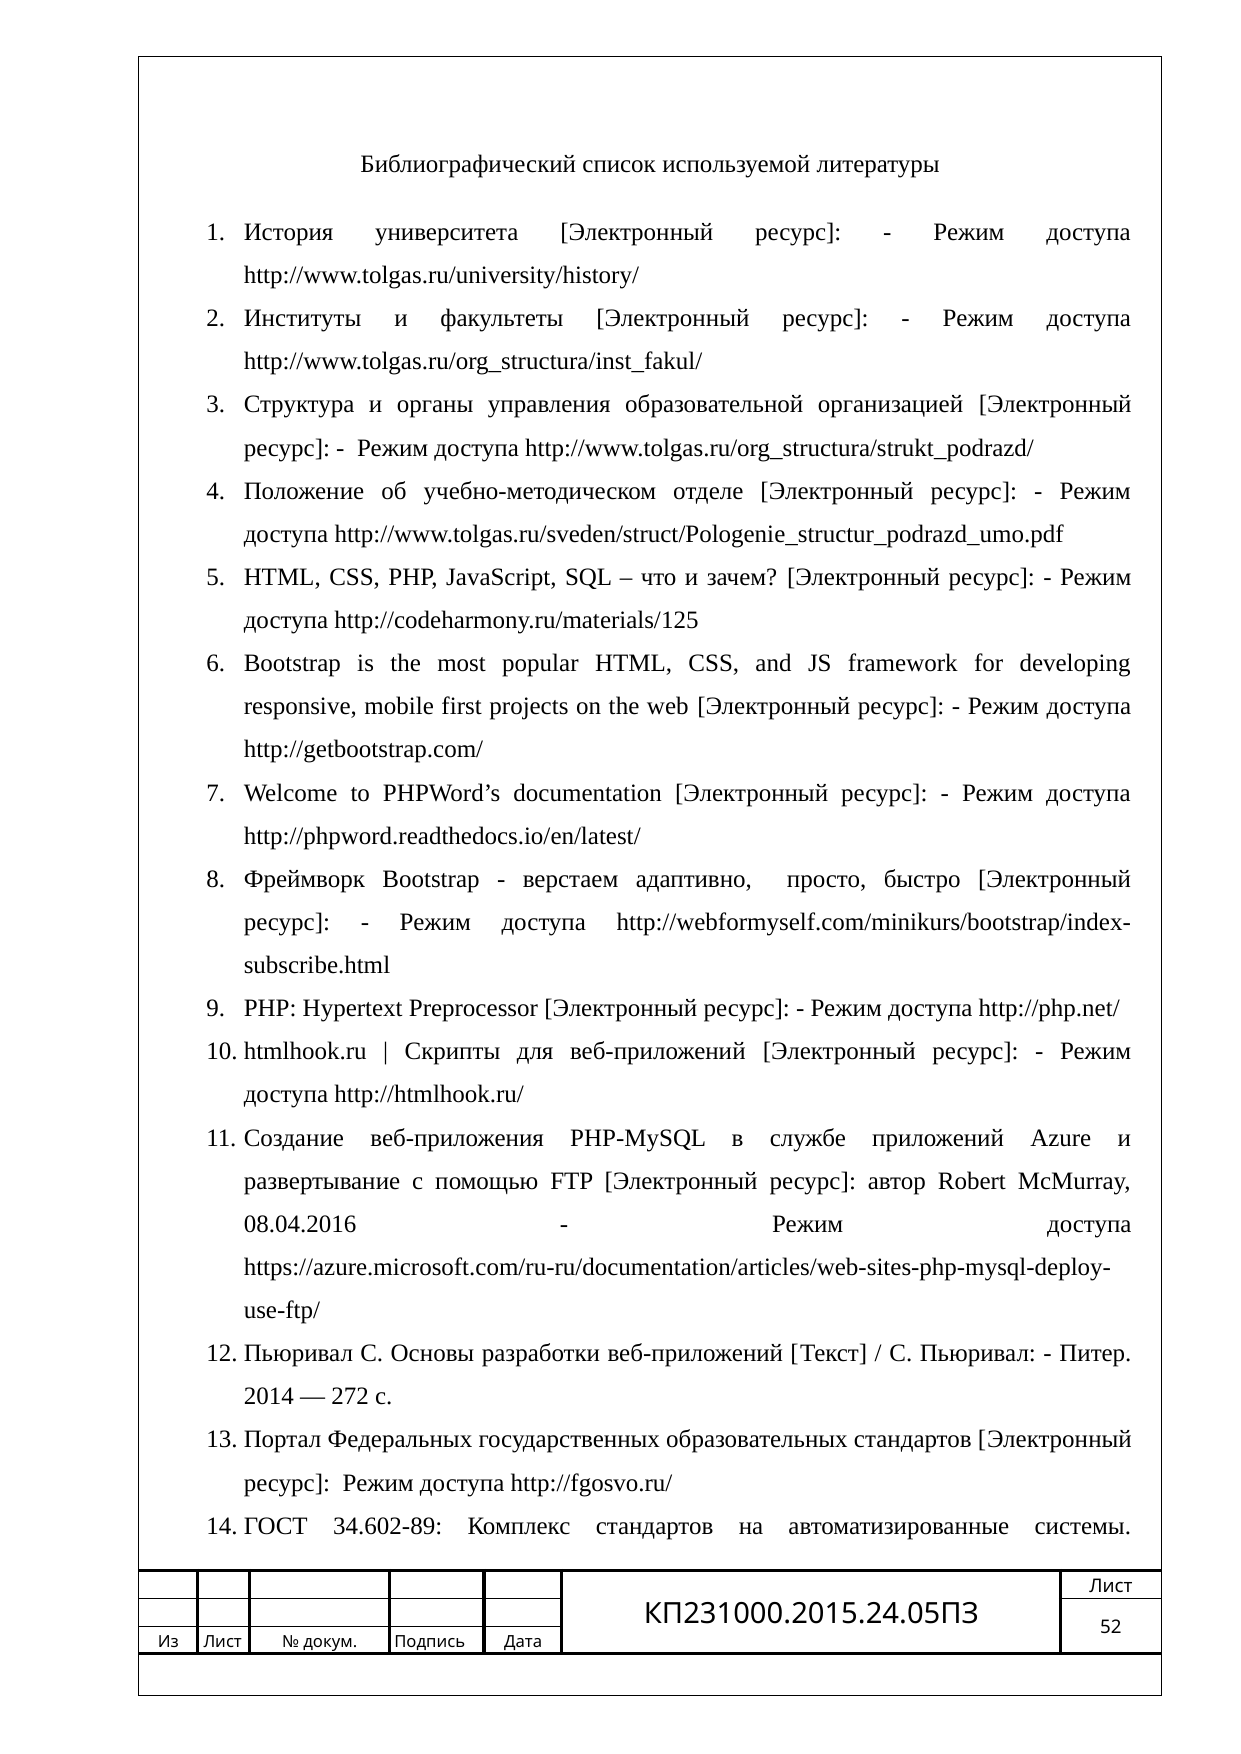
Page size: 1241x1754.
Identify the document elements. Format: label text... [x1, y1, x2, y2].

list Портал Федеральных государственных образовательных стандартов [Электронный ресурс]: Режим доступа http://fgosvo.ru/ [206, 1424, 1132, 1496]
list htmlhook.ru | Скрипты для веб-приложений [Электронный ресурс]: - Режим доступа http://htmlhook.ru/ [206, 1036, 1132, 1108]
list HTML, CSS, PHP, JavaScript, SQL – что и зачем? [Электронный ресурс]: - Режим доступа http://codeharmony.ru/materials/125 [206, 562, 1132, 634]
list ГОСТ 34.602-89: Комплекс стандартов на автоматизированные системы. [206, 1511, 1132, 1539]
list Bootstrap is the most popular HTML, CSS, and JS framework for developing responsive, mobile first projects on the web [Электронный ресурс]: - Режим доступа http://getbootstrap.com/ [206, 648, 1132, 763]
list Институты и факультеты [Электронный ресурс]: - Режим доступа http://www.tolgas.ru/org_structura/inst_fakul/ [206, 303, 1132, 375]
list Фреймворк Bootstrap - верстаем адаптивно, просто, быстро [Электронный ресурс]: - Режим доступа http://webformyself.com/minikurs/bootstrap/index-subscribe.html [206, 864, 1132, 979]
list PHP: Hypertext Preprocessor [Электронный ресурс]: - Режим доступа http://php.net/ [206, 993, 1132, 1022]
list Создание веб-приложения PHP-MySQL в службе приложений Azure и развертывание с помощью FTP [Электронный ресурс]: автор Robert McMurray, 08.04.2016 - Режим доступа https://azure.microsoft.com/ru-ru/documentation/articles/web-sites-php-mysql-deploy-use-ftp/ [206, 1123, 1132, 1324]
list Структура и органы управления образовательной организацией [Электронный ресурс]: - Режим доступа http://www.tolgas.ru/org_structura/strukt_podrazd/ [206, 389, 1132, 461]
subtitle Библиографический список используемой литературы [168, 149, 1132, 178]
list Пьюривал С. Основы разработки веб-приложений [Текст] / С. Пьюривал: - Питер. 2014 — 272 с. [206, 1338, 1132, 1410]
list История университета [Электронный ресурс]: - Режим доступа http://www.tolgas.ru/university/history/ [206, 217, 1132, 289]
list Welcome to PHPWord’s documentation [Электронный ресурс]: - Режим доступа http://phpword.readthedocs.io/en/latest/ [206, 778, 1132, 849]
list Положение об учебно-методическом отделе [Электронный ресурс]: - Режим доступа http://www.tolgas.ru/sveden/struct/Pologenie_structur_podrazd_umo.pdf [206, 476, 1132, 548]
